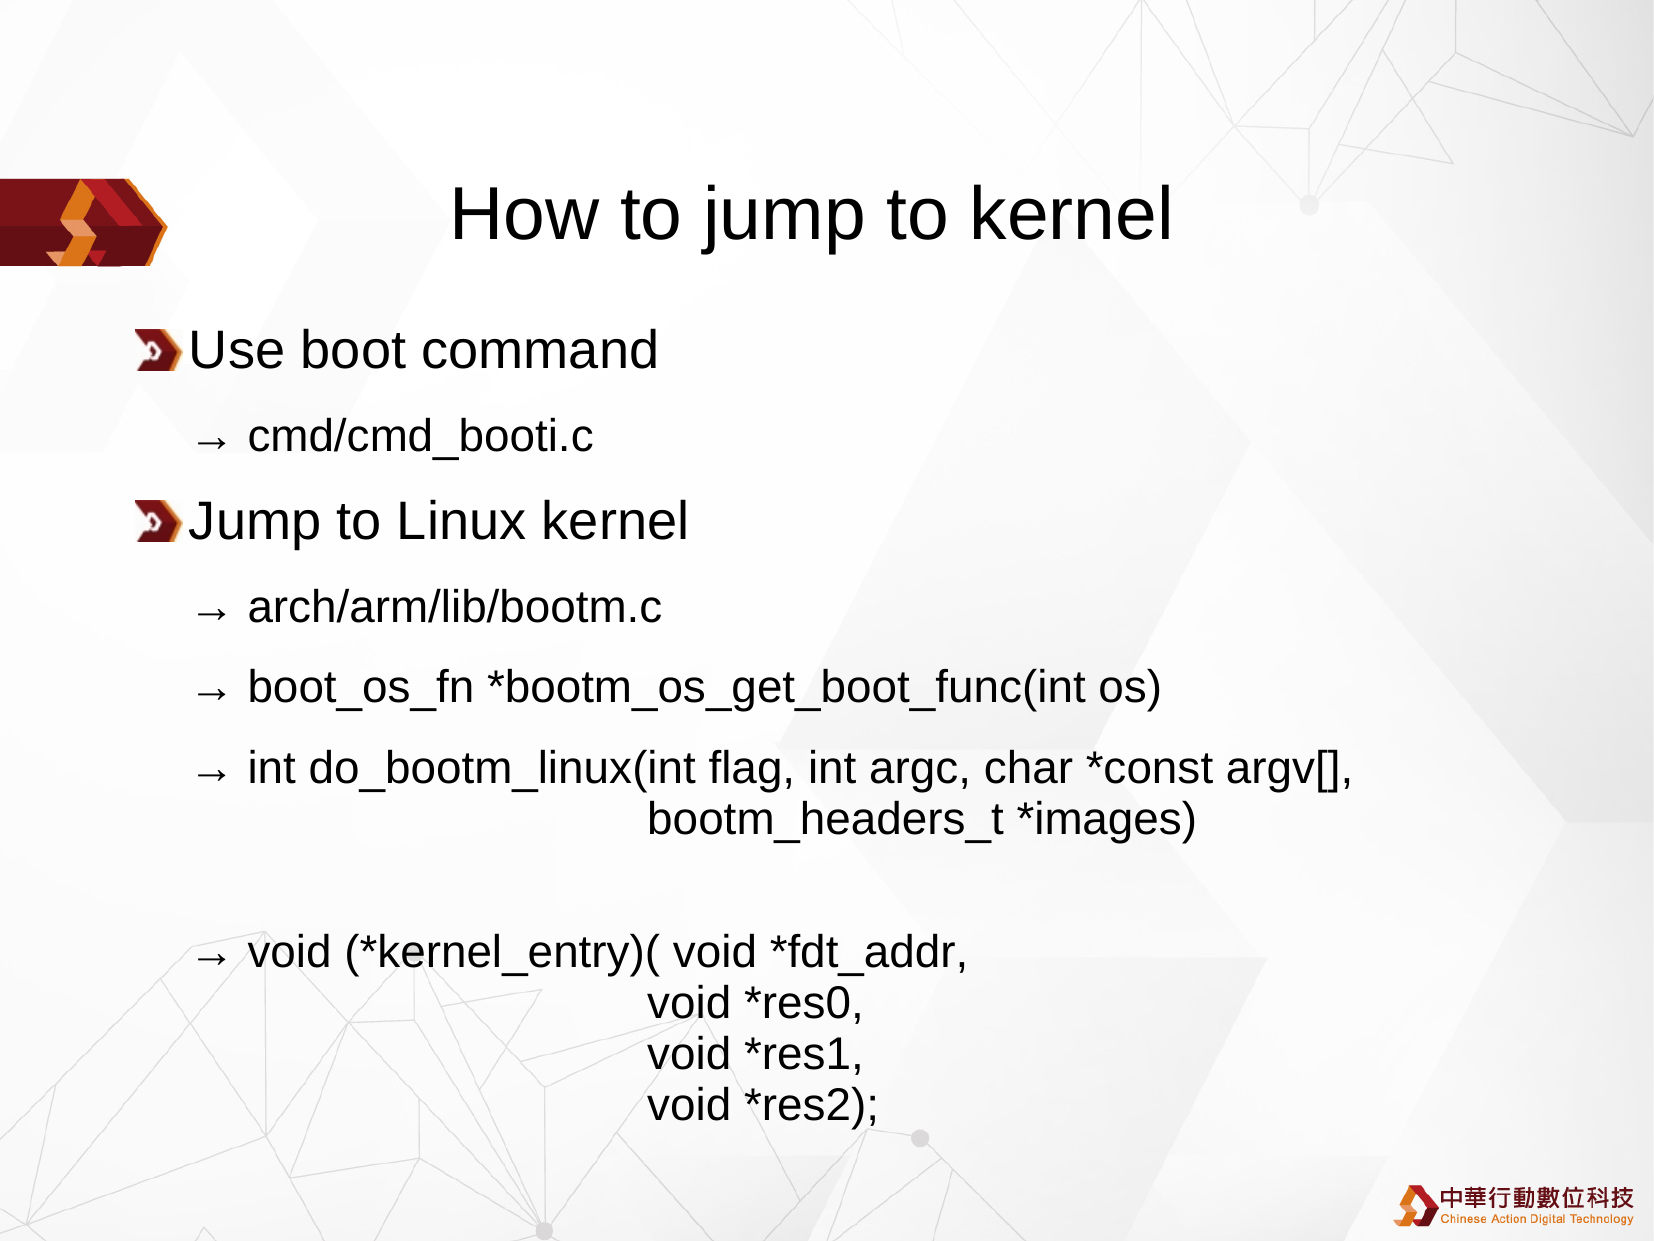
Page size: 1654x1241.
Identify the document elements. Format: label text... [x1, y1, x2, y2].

list Use boot command → cmd/cmd_booti.c Jump to Linux kernel → arch/arm/lib/bootm.c → boot_os_fn *bootm_os_get_boot_func(int os) → int do_bootm_linux(int flag, int argc, char *const argv[], bootm_headers_t *images) → void (*kernel_entry)( void *fdt_addr, void *res0, void *res1, void *res2); [118, 319, 1571, 1181]
title How to jump to kernel [118, 129, 1506, 298]
picture [0, 0, 1654, 1241]
